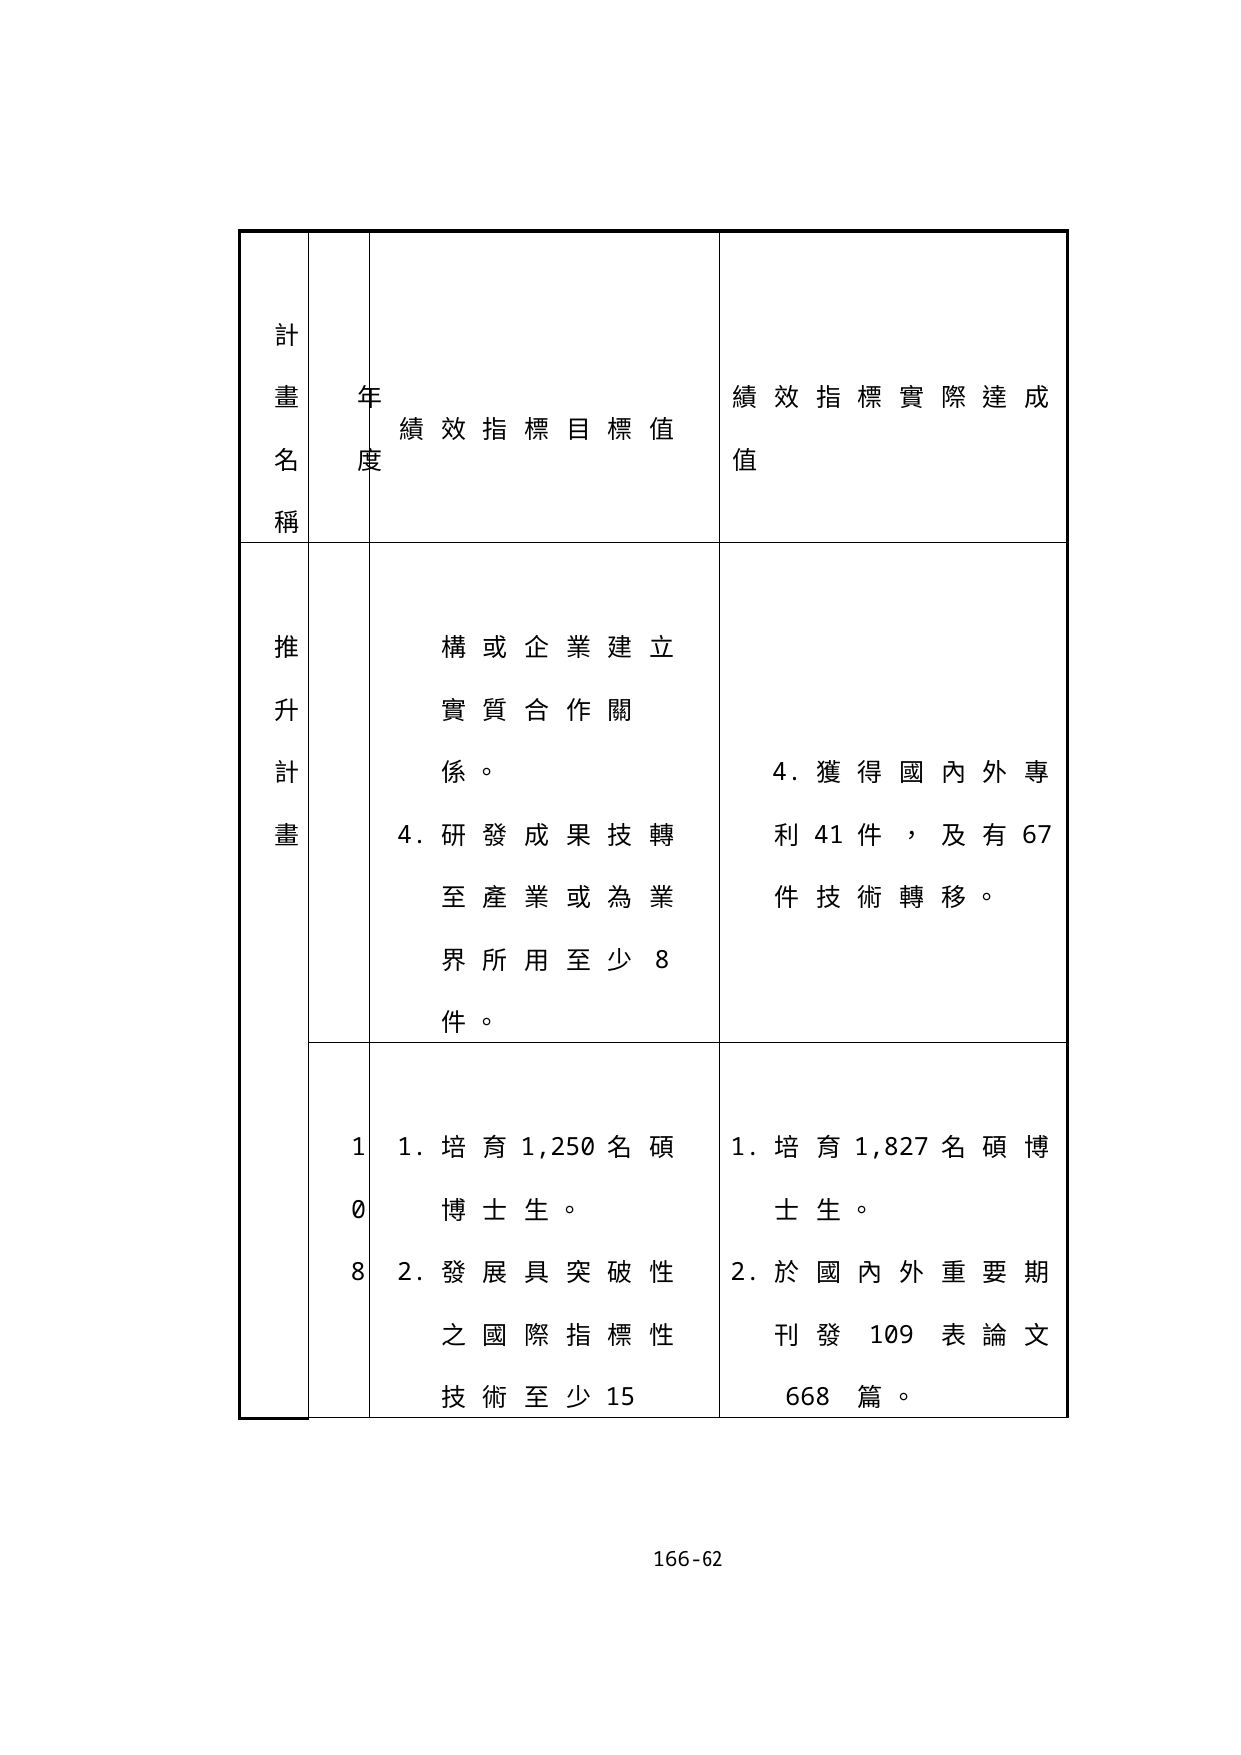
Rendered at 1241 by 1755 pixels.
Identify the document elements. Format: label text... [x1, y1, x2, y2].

table_header 年度 [309, 233, 369, 542]
table_header 計畫名稱 [241, 233, 308, 542]
table_header 績效指標目標值 [370, 233, 719, 542]
table_cell 108 [309, 1043, 369, 1417]
table_cell 1.培育1,250名碩博士生。 2.發展具突破性之國際指標性技術至少15 [370, 1043, 719, 1417]
table_cell 1.培育1,827名碩博士生。 2.於國內外重要期刊發109表論文668篇。 [720, 1043, 1066, 1417]
table_cell 構或企業建立實質合作關係。 4.研發成果技轉至產業或為業界所用至少8件。 [370, 543, 719, 1042]
table_cell 推升計畫 [241, 543, 308, 1417]
table_cell [309, 543, 369, 1042]
table_header 績效指標實際達成值 [720, 233, 1066, 542]
table_cell 4.獲得國內外專利41件，及有67件技術轉移。 [720, 543, 1066, 1042]
